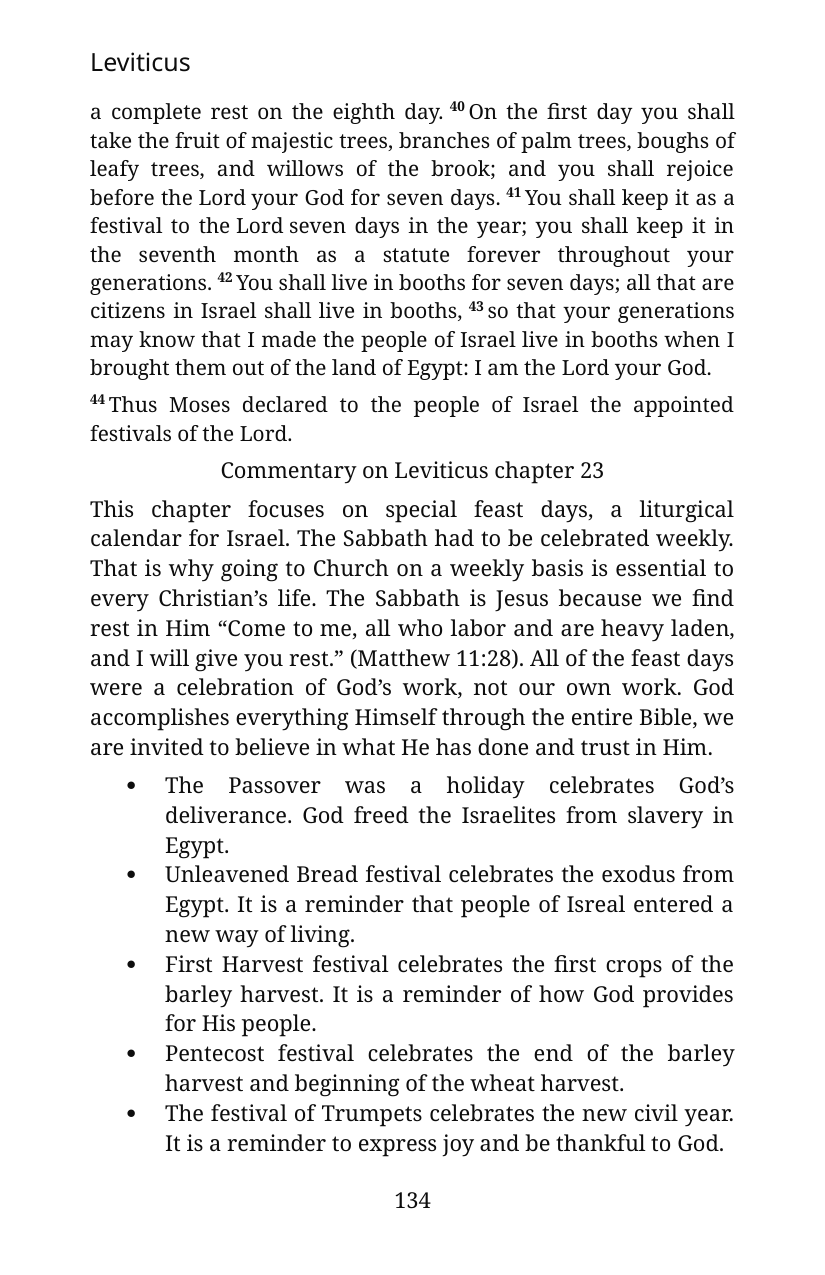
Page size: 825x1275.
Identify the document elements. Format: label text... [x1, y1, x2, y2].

text 44 Thus Moses declared to the people of Israel the appointed festivals of the Lord. [90, 390, 735, 447]
list The Passover was a holiday celebrates God’s deliverance. God freed the Israelites from slavery in Egypt. [127, 770, 735, 859]
list Pentecost festival celebrates the end of the barley harvest and beginning of the wheat harvest. [127, 1038, 735, 1098]
text a complete rest on the eighth day. 40 On the first day you shall take the fruit of majestic trees, branches of palm trees, boughs of leafy trees, and willows of the brook; and you shall rejoice before the Lord your God for seven days. 41 You shall keep it as a festival to the Lord seven days in the year; you shall keep it in the seventh month as a statute forever throughout your generations. 42 You shall live in booths for seven days; all that are citizens in Israel shall live in booths, 43 so that your generations may know that I made the people of Israel live in booths when I brought them out of the land of Egypt: I am the Lord your God. [90, 97, 735, 382]
text This chapter focuses on special feast days, a liturgical calendar for Israel. The Sabbath had to be celebrated weekly. That is why going to Church on a weekly basis is essential to every Christian’s life. The Sabbath is Jesus because we find rest in Him “Come to me, all who labor and are heavy laden, and I will give you rest.” (Matthew 11:28). All of the feast days were a celebration of God’s work, not our own work. God accomplishes everything Himself through the entire Bible, we are invited to believe in what He has done and trust in Him. [90, 493, 735, 762]
list First Harvest festival celebrates the first crops of the barley harvest. It is a reminder of how God provides for His people. [127, 949, 735, 1038]
list The festival of Trumpets celebrates the new civil year. It is a reminder to express joy and be thankful to God. [127, 1098, 735, 1157]
text Commentary on Leviticus chapter 23 [90, 455, 735, 485]
list Unleavened Bread festival celebrates the exodus from Egypt. It is a reminder that people of Isreal entered a new way of living. [127, 859, 735, 949]
